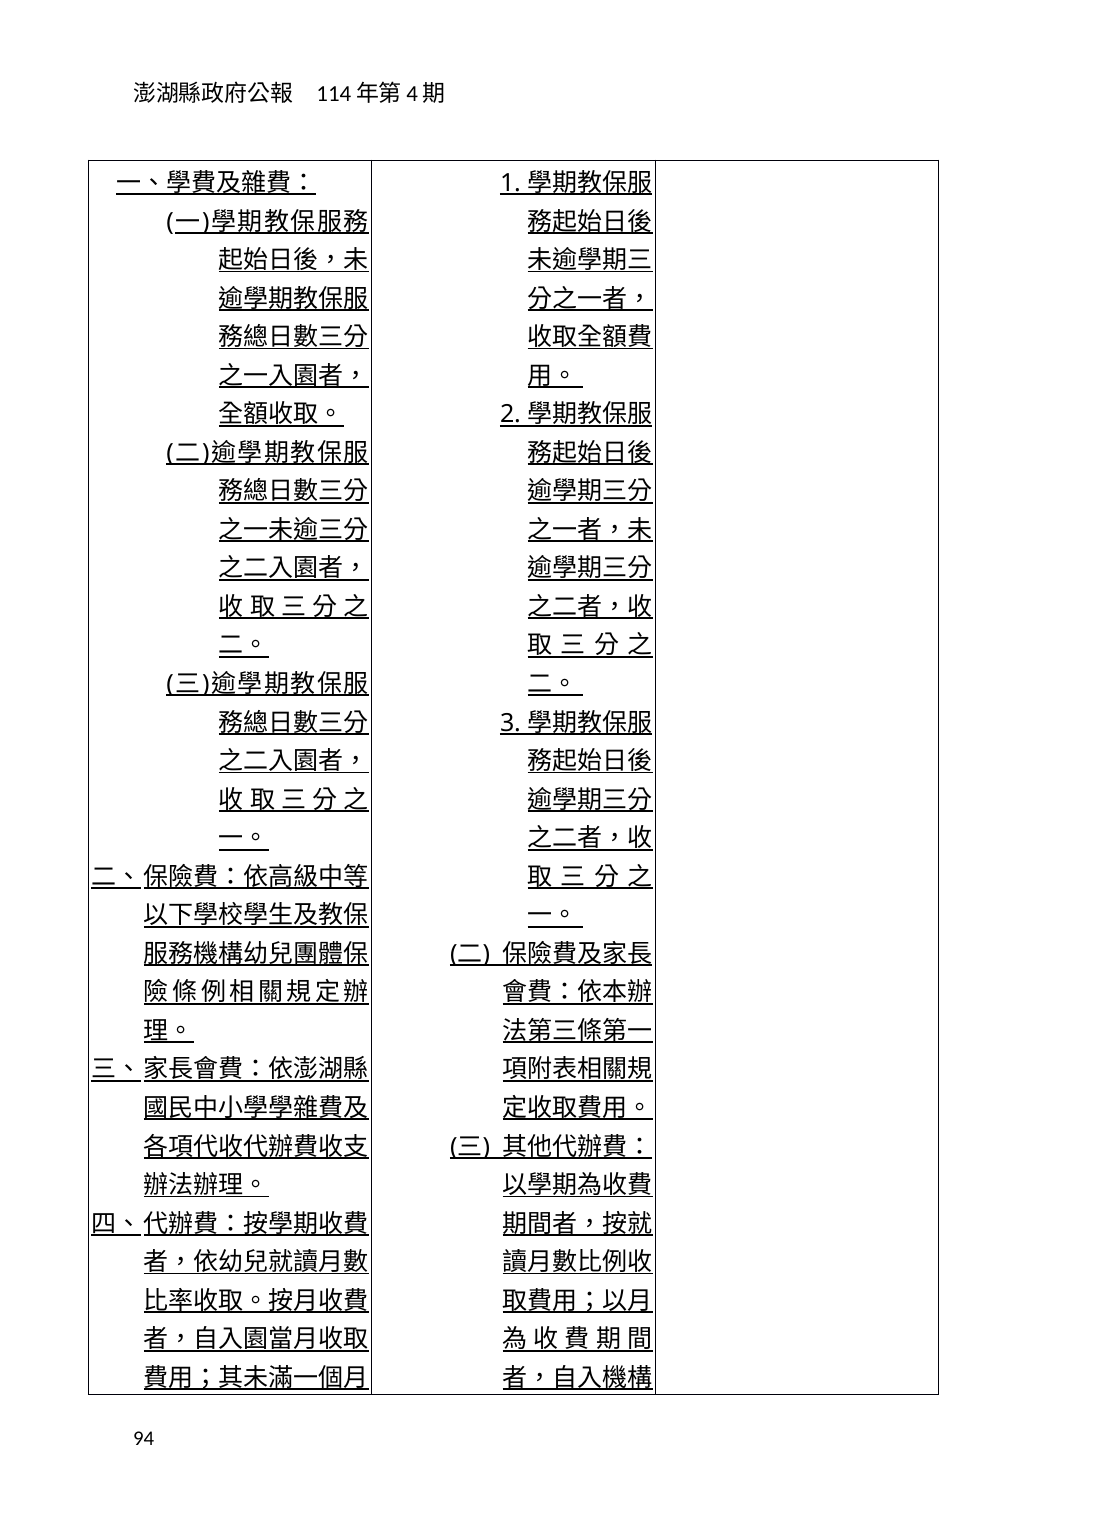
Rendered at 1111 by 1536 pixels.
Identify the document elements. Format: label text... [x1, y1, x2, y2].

table_cell 一、學費及雜費： (一)學期教保服務起始日後，未逾學期教保服務總日數三分之一入園者，全額收取。 (二)逾學期教保服務總日數三分之一未逾三分之二入園者，收取三分之二。 (三)逾學期教保服務總日數三分之二入園者，收取三分之一。 二、 保險費：依高級中等以下學校學生及教保服務機構幼兒團體保險條例相關規定辦理。 三、 家長會費：依澎湖縣國民中小學學雜費及各項代收代辦費收支辦法辦理。 四、 代辦費：按學期收費者，依幼兒就讀月數比率收取。按月收費者，自入園當月收取費用；其未滿一個月 [89, 161, 371, 1394]
table_cell [656, 161, 938, 1394]
table_cell 1. 學期教保服務起始日後未逾學期三分之一者，收取全額費用。 2. 學期教保服務起始日後逾學期三分之一者，未逾學期三分之二者，收取三分之二。 3. 學期教保服務起始日後逾學期三分之二者，收取三分之一。 (二) 保險費及家長會費：依本辦法第三條第一項附表相關規定收取費用。 (三) 其他代辦費：以學期為收費期間者，按就讀月數比例收取費用；以月為收費期間者，自入機構 [372, 161, 655, 1394]
